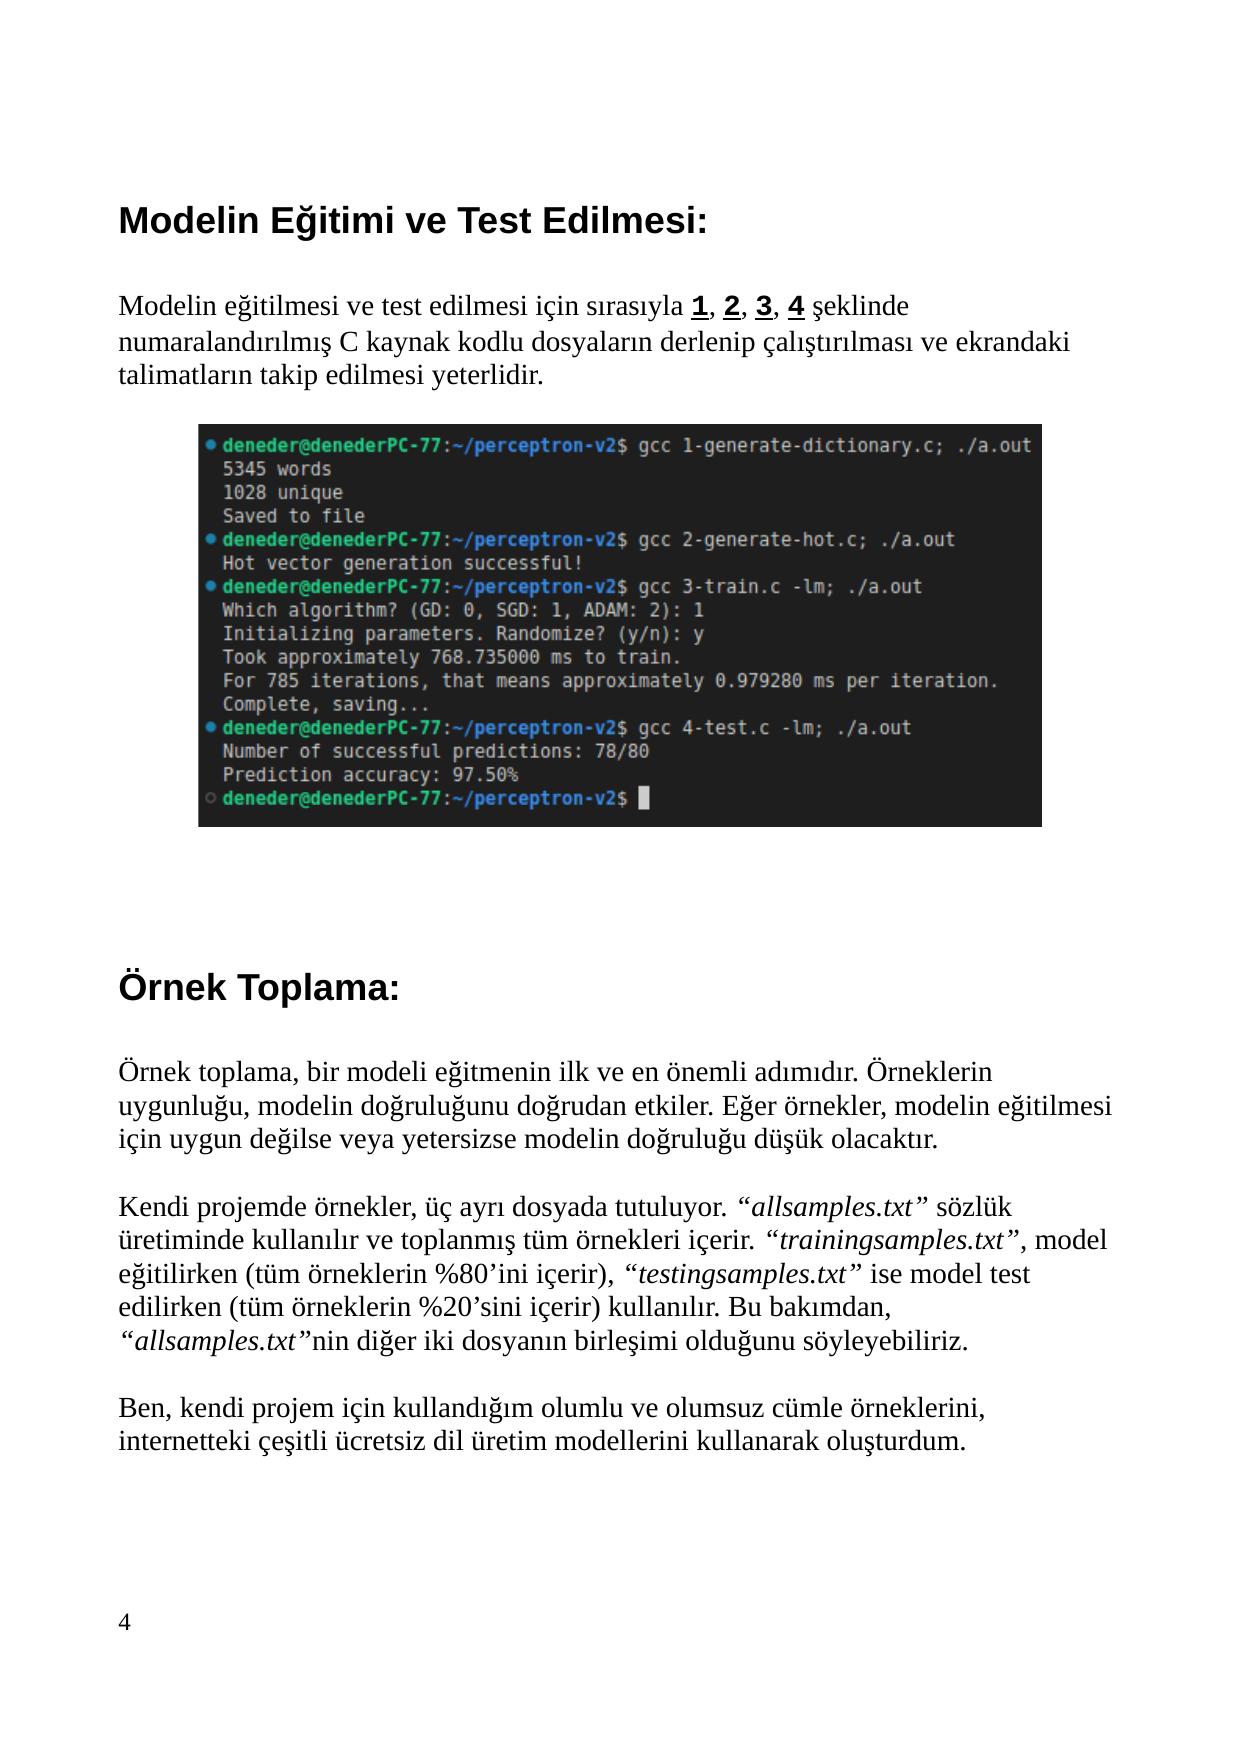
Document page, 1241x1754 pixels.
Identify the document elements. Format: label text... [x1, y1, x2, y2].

text Ben, kendi projem için kullandığım olumlu ve olumsuz cümle örneklerini, internetteki çeşitli ücretsiz dil üretim modellerini kullanarak oluşturdum. [118, 1390, 1122, 1457]
text Modelin eğitilmesi ve test edilmesi için sırasıyla 1, 2, 3, 4 şeklinde numaralandırılmış C kaynak kodlu dosyaların derlenip çalıştırılması ve ekrandaki talimatların takip edilmesi yeterlidir. [118, 288, 1122, 391]
subtitle Modelin Eğitimi ve Test Edilmesi: [118, 199, 1122, 242]
text Örnek toplama, bir modeli eğitmenin ilk ve en önemli adımıdır. Örneklerin uygunluğu, modelin doğruluğunu doğrudan etkiler. Eğer örnekler, modelin eğitilmesi için uygun değilse veya yetersizse modelin doğruluğu düşük olacaktır. [118, 1054, 1122, 1155]
subtitle Örnek Toplama: [118, 965, 1122, 1008]
picture [198, 424, 1042, 827]
text Kendi projemde örnekler, üç ayrı dosyada tutuluyor. “allsamples.txt” sözlük üretiminde kullanılır ve toplanmış tüm örnekleri içerir. “trainingsamples.txt”, model eğitilirken (tüm örneklerin %80’ini içerir), “testingsamples.txt” ise model test edilirken (tüm örneklerin %20’sini içerir) kullanılır. Bu bakımdan, “allsamples.txt”nin diğer iki dosyanın birleşimi olduğunu söyleyebiliriz. [118, 1189, 1122, 1356]
